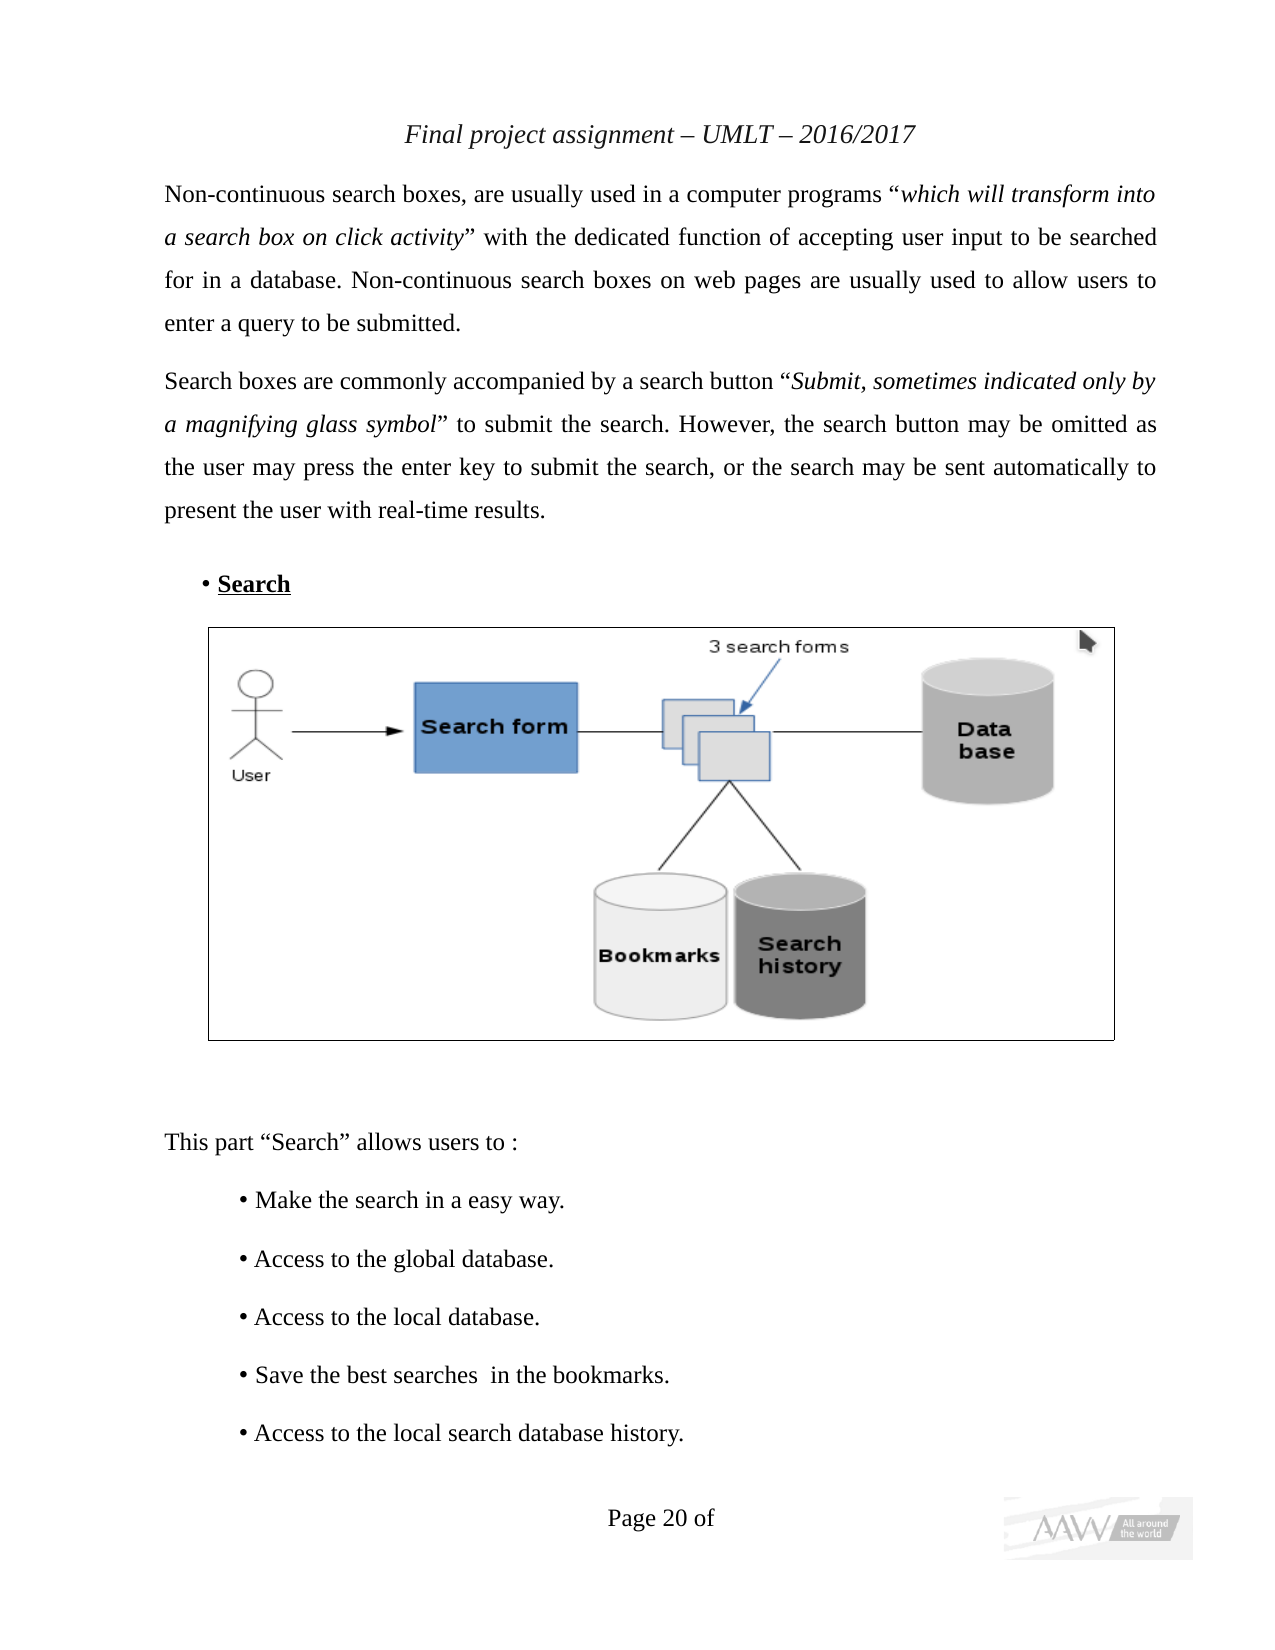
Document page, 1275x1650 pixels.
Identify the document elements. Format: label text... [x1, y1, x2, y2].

picture [211, 630, 1111, 1037]
text This part “Search” allows users to : [164, 1127, 1158, 1156]
list Access to the local database. [239, 1302, 1158, 1331]
picture [1003, 1497, 1193, 1560]
text Search boxes are commonly accompanied by a search button “Submit, sometimes indicated only by a magnifying glass symbol” to submit the search. However, the search button may be omitted as the user may press the enter key to submit the search, or the search may be sent automatically to present the user with real-time results. [164, 366, 1158, 524]
text Non-continuous search boxes, are usually used in a computer programs “which will transform into a search box on click activity” with the dedicated function of accepting user input to be searched for in a database. Non-continuous search boxes on web pages are usually used to allow users to enter a query to be submitted. [164, 179, 1158, 337]
list Access to the global database. [239, 1244, 1158, 1272]
list Save the best searches in the bookmarks. [239, 1360, 1158, 1389]
list Access to the local search database history. [239, 1418, 1158, 1447]
list Search [202, 569, 1158, 597]
list Make the search in a easy way. [239, 1186, 1158, 1214]
